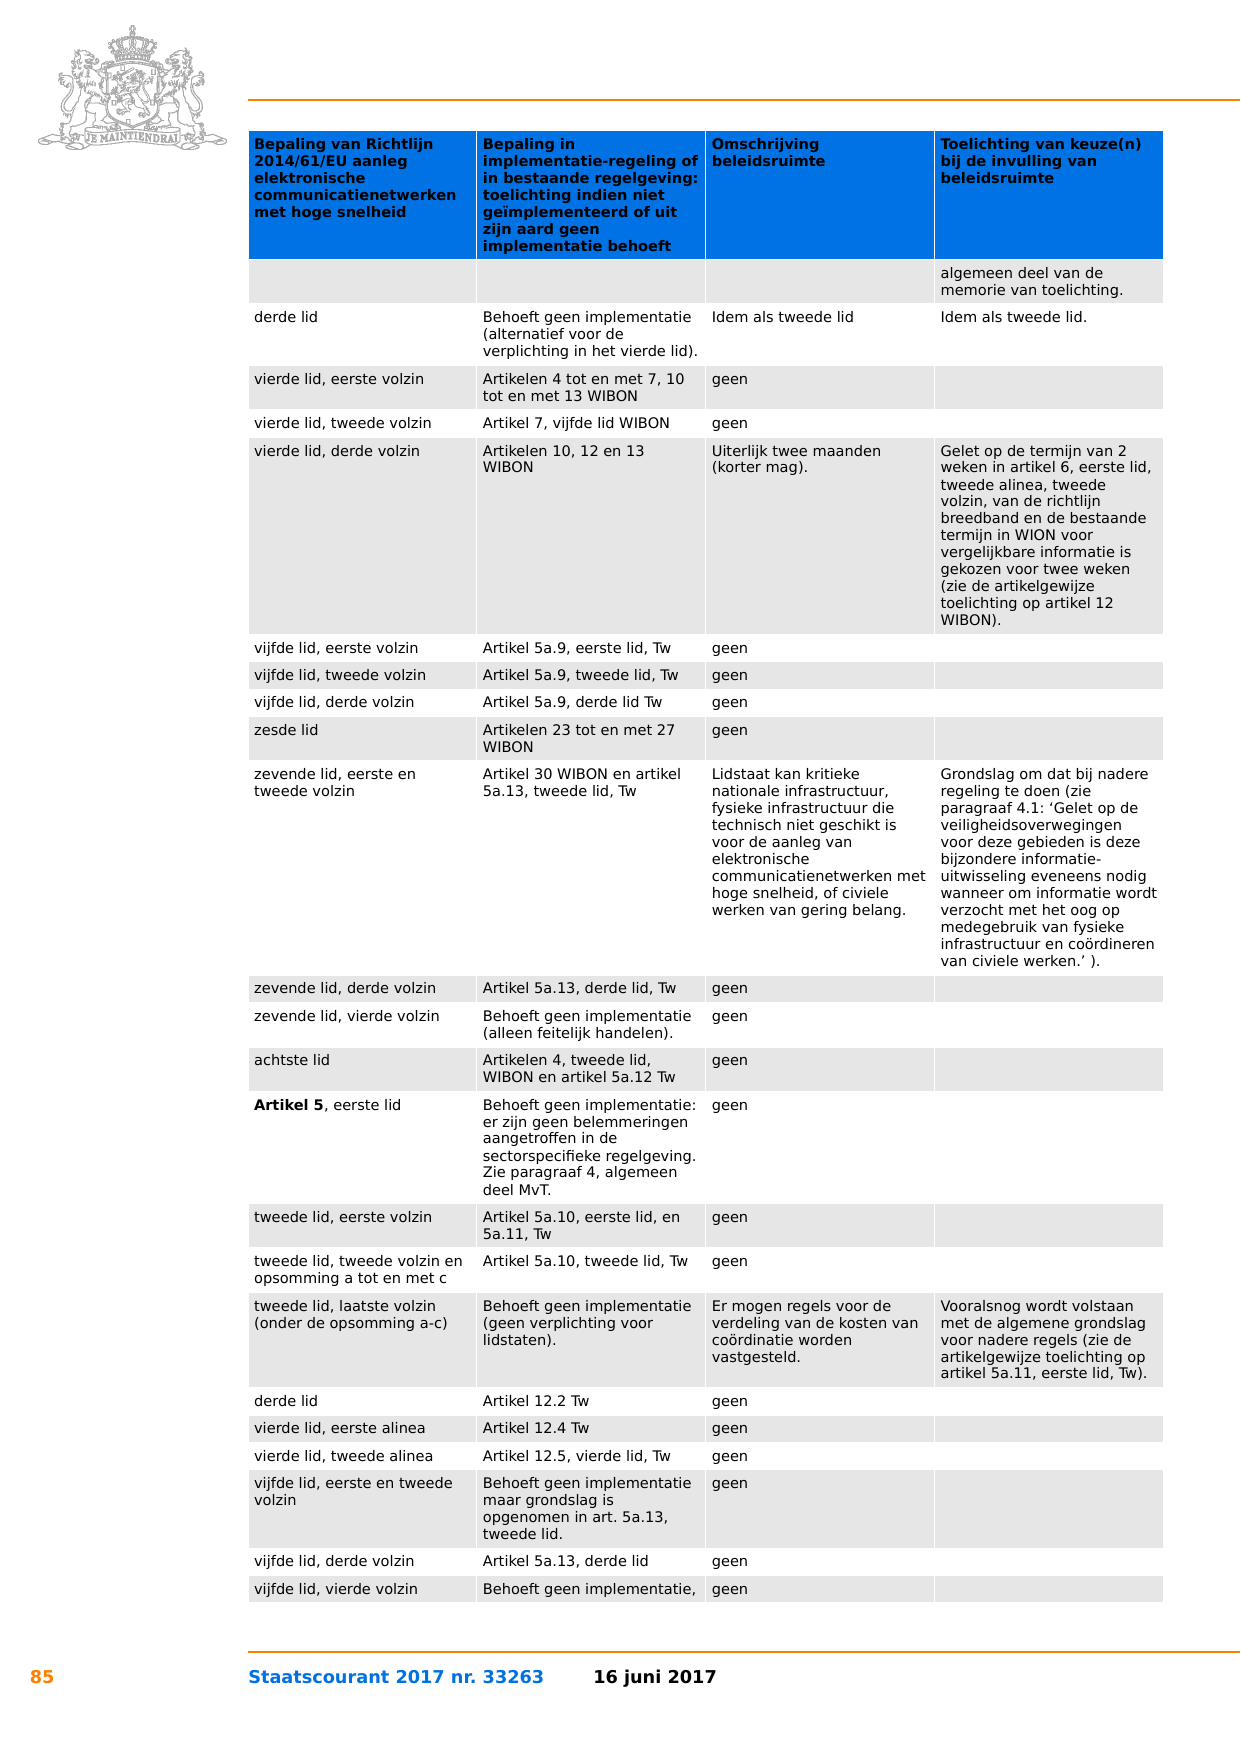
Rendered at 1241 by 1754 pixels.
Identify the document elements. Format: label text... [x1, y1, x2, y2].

table_cell [935, 1204, 1163, 1247]
table_cell [477, 260, 705, 303]
table_cell Artikel 5a.9, tweede lid, Tw [477, 662, 705, 689]
table_cell Artikelen 4, tweede lid, WIBON en artikel 5a.12 Tw [477, 1048, 705, 1091]
table_cell vijfde lid, tweede volzin [249, 662, 476, 689]
table_cell geen [706, 1576, 934, 1602]
table_cell zevende lid, eerste en tweede volzin [249, 761, 476, 974]
table_cell [935, 1576, 1163, 1602]
table_header Omschrijving beleidsruimte [706, 131, 934, 259]
table_cell tweede lid, laatste volzin (onder de opsomming a-c) [249, 1293, 476, 1387]
table_cell vijfde lid, eerste volzin [249, 635, 476, 661]
table_cell Artikel 5a.10, tweede lid, Tw [477, 1249, 705, 1292]
table_cell Behoeft geen implementatie (alleen feitelijk handelen). [477, 1003, 705, 1046]
table_cell geen [706, 1388, 934, 1414]
table_cell Vooralsnog wordt volstaan met de algemene grondslag voor nadere regels (zie de artikelgewijze toelichting op artikel 5a.11, eerste lid, Tw). [935, 1293, 1163, 1387]
table_cell Artikelen 10, 12 en 13 WIBON [477, 438, 705, 634]
table_cell vijfde lid, vierde volzin [249, 1576, 476, 1602]
table_cell geen [706, 1549, 934, 1575]
table_cell geen [706, 1048, 934, 1091]
table_header Bepaling van Richtlijn 2014/61/EU aanleg elektronische communicatienetwerken met hoge snelheid [249, 131, 476, 259]
table_cell Artikel 5a.13, derde lid, Tw [477, 976, 705, 1002]
table_cell geen [706, 410, 934, 437]
table_cell Artikel 5a.13, derde lid [477, 1549, 705, 1575]
table_cell tweede lid, tweede volzin en opsomming a tot en met c [249, 1249, 476, 1292]
table_cell geen [706, 1470, 934, 1548]
table_cell Artikel 7, vijfde lid WIBON [477, 410, 705, 437]
table_cell vijfde lid, eerste en tweede volzin [249, 1470, 476, 1548]
picture [38, 25, 227, 150]
table_cell [935, 717, 1163, 760]
table_cell Artikel 12.5, vierde lid, Tw [477, 1443, 705, 1469]
table_cell [935, 690, 1163, 716]
table_cell geen [706, 635, 934, 661]
table_cell Idem als tweede lid [706, 305, 934, 365]
table_cell geen [706, 690, 934, 716]
table_cell Artikelen 4 tot en met 7, 10 tot en met 13 WIBON [477, 366, 705, 409]
table_cell [935, 662, 1163, 689]
table_cell zevende lid, derde volzin [249, 976, 476, 1002]
table_cell Behoeft geen implementatie (alternatief voor de verplichting in het vierde lid). [477, 305, 705, 365]
table_header Toelichting van keuze(n) bij de invulling van beleidsruimte [935, 131, 1163, 259]
table_cell zesde lid [249, 717, 476, 760]
table_cell [935, 1443, 1163, 1469]
table_cell vierde lid, tweede volzin [249, 410, 476, 437]
table_cell vierde lid, derde volzin [249, 438, 476, 634]
table_cell derde lid [249, 1388, 476, 1414]
table_cell vierde lid, eerste volzin [249, 366, 476, 409]
table_cell geen [706, 1092, 934, 1203]
table_cell Artikel 5a.9, derde lid Tw [477, 690, 705, 716]
table_cell Behoeft geen implementatie (geen verplichting voor lidstaten). [477, 1293, 705, 1387]
table_cell Behoeft geen implementatie maar grondslag is opgenomen in art. 5a.13, tweede lid. [477, 1470, 705, 1548]
table_cell vijfde lid, derde volzin [249, 690, 476, 716]
table_cell Behoeft geen implementatie: er zijn geen belemmeringen aangetroffen in de sectorspecifieke regelgeving. Zie paragraaf 4, algemeen deel MvT. [477, 1092, 705, 1203]
table_cell vierde lid, tweede alinea [249, 1443, 476, 1469]
table_cell Er mogen regels voor de verdeling van de kosten van coördinatie worden vastgesteld. [706, 1293, 934, 1387]
table_cell vijfde lid, derde volzin [249, 1549, 476, 1575]
table_cell geen [706, 1204, 934, 1247]
table_cell derde lid [249, 305, 476, 365]
table_cell geen [706, 976, 934, 1002]
table_cell geen [706, 662, 934, 689]
table_cell [935, 1003, 1163, 1046]
table_cell [935, 1470, 1163, 1548]
table_cell algemeen deel van de memorie van toelichting. [935, 260, 1163, 303]
table_cell Artikel 30 WIBON en artikel 5a.13, tweede lid, Tw [477, 761, 705, 974]
table_cell Artikel 5a.10, eerste lid, en 5a.11, Tw [477, 1204, 705, 1247]
table_cell [935, 1092, 1163, 1203]
table_cell [935, 366, 1163, 409]
table_cell Gelet op de termijn van 2 weken in artikel 6, eerste lid, tweede alinea, tweede volzin, van de richtlijn breedband en de bestaande termijn in WION voor vergelijkbare informatie is gekozen voor twee weken (zie de artikelgewijze toelichting op artikel 12 WIBON). [935, 438, 1163, 634]
table_cell Artikel 5a.9, eerste lid, Tw [477, 635, 705, 661]
table_cell geen [706, 1443, 934, 1469]
table_cell [935, 976, 1163, 1002]
table_cell [935, 1048, 1163, 1091]
table_cell [935, 1249, 1163, 1292]
table_cell tweede lid, eerste volzin [249, 1204, 476, 1247]
table_header Bepaling in implementatie-regeling of in bestaande regelgeving: toelichting indien niet geïmplementeerd of uit zijn aard geen implementatie behoeft [477, 131, 705, 259]
table_cell Artikel 12.2 Tw [477, 1388, 705, 1414]
table_cell geen [706, 1249, 934, 1292]
table_cell geen [706, 1003, 934, 1046]
table_cell Behoeft geen implementatie, [477, 1576, 705, 1602]
table_cell geen [706, 717, 934, 760]
table_cell [935, 410, 1163, 437]
table_cell Lidstaat kan kritieke nationale infrastructuur, fysieke infrastructuur die technisch niet geschikt is voor de aanleg van elektronische communicatienetwerken met hoge snelheid, of civiele werken van gering belang. [706, 761, 934, 974]
table_cell [935, 1549, 1163, 1575]
table_cell geen [706, 1416, 934, 1442]
table_cell Artikel 12.4 Tw [477, 1416, 705, 1442]
table_cell achtste lid [249, 1048, 476, 1091]
table_cell [935, 1416, 1163, 1442]
table_cell [249, 260, 476, 303]
table_cell Uiterlijk twee maanden (korter mag). [706, 438, 934, 634]
table_cell Artikel 5, eerste lid [249, 1092, 476, 1203]
table_cell vierde lid, eerste alinea [249, 1416, 476, 1442]
table_cell [935, 1388, 1163, 1414]
table_cell Artikelen 23 tot en met 27 WIBON [477, 717, 705, 760]
table_cell Idem als tweede lid. [935, 305, 1163, 365]
table_cell zevende lid, vierde volzin [249, 1003, 476, 1046]
table_cell [935, 635, 1163, 661]
table_cell Grondslag om dat bij nadere regeling te doen (zie paragraaf 4.1: ‘Gelet op de veiligheidsoverwegingen voor deze gebieden is deze bijzondere informatie-uitwisseling eveneens nodig wanneer om informatie wordt verzocht met het oog op medegebruik van fysieke infrastructuur en coördineren van civiele werken.’ ). [935, 761, 1163, 974]
table_cell geen [706, 366, 934, 409]
table_cell [706, 260, 934, 303]
